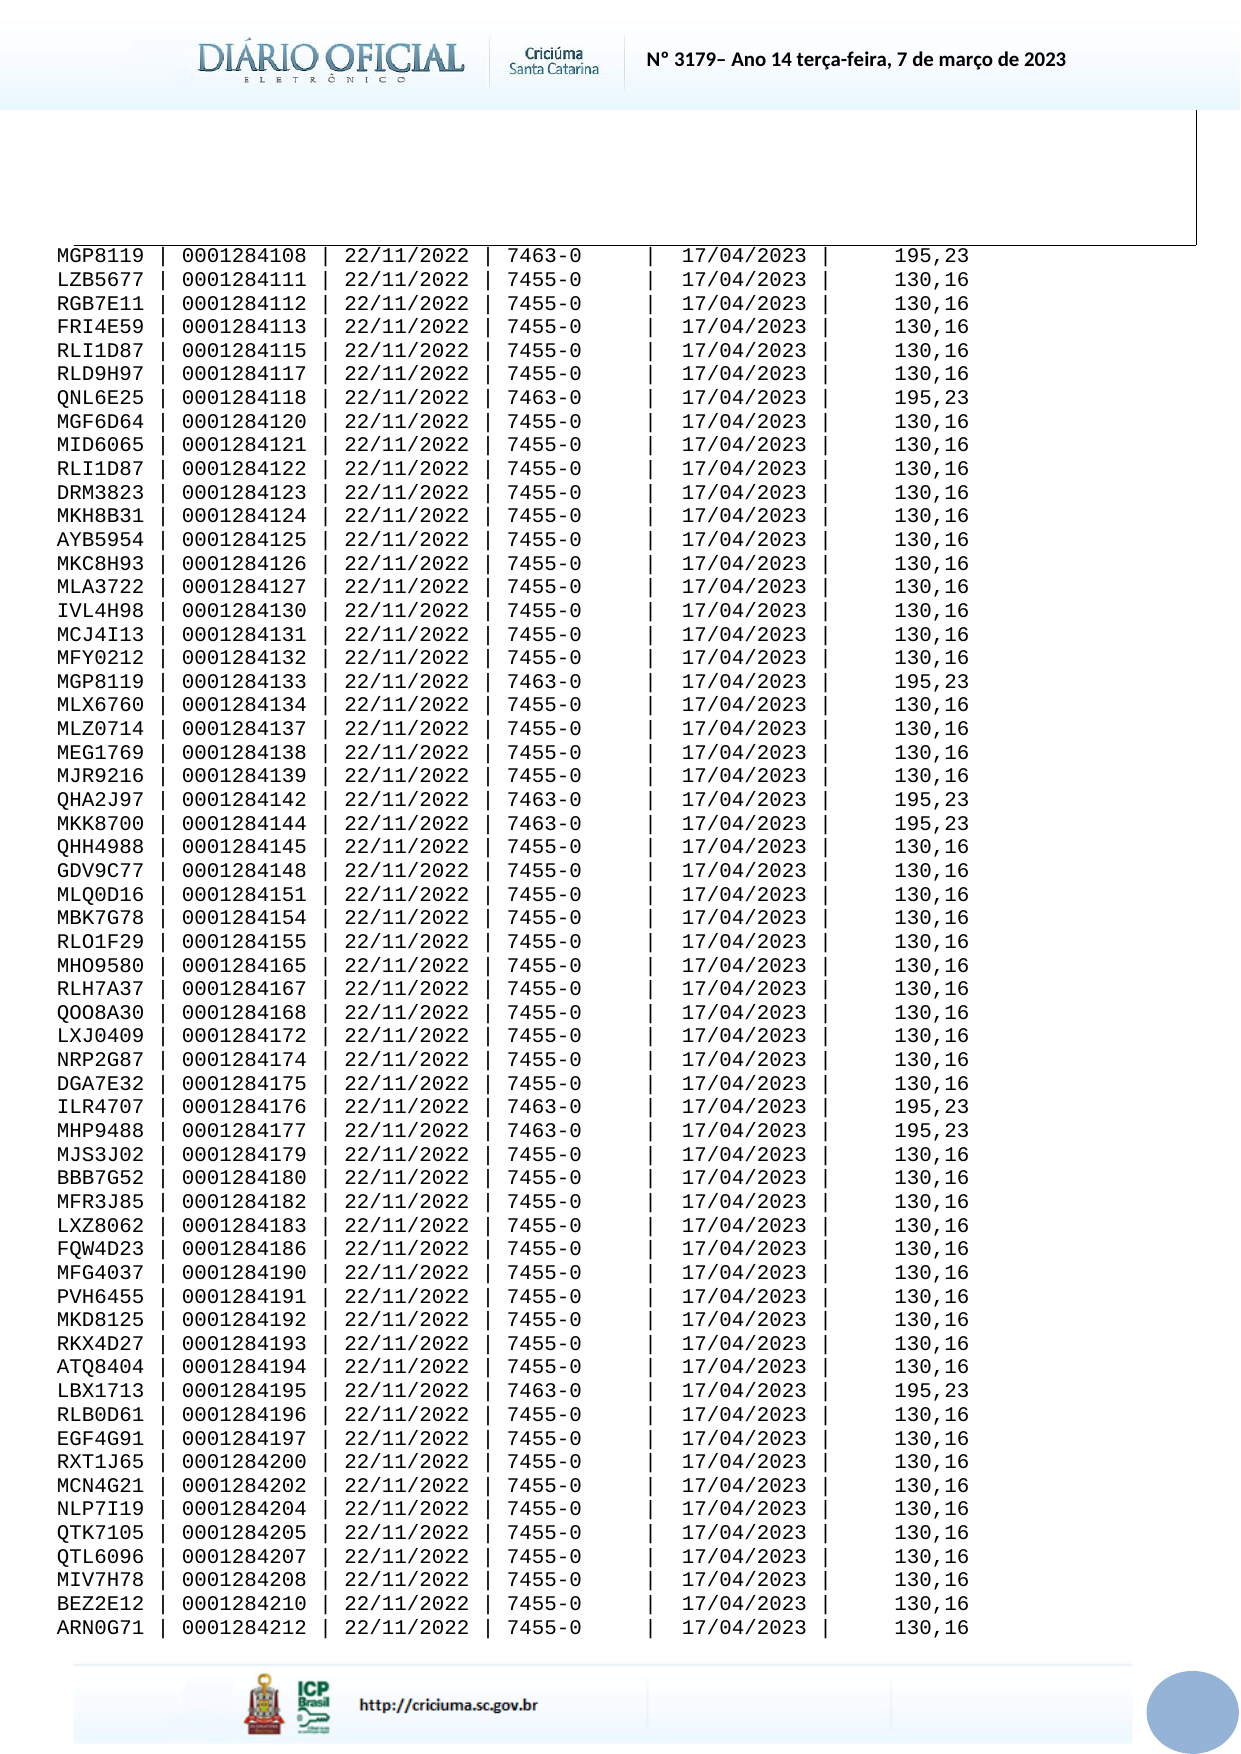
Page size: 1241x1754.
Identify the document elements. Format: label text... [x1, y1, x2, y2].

text QNL6E25 | 0001284118 | 22/11/2022 | 7463-0 | 17/04/2023 | 195,23 [44, 387, 1196, 411]
text QOO8A30 | 0001284168 | 22/11/2022 | 7455-0 | 17/04/2023 | 130,16 [44, 1002, 1196, 1026]
text MCJ4I13 | 0001284131 | 22/11/2022 | 7455-0 | 17/04/2023 | 130,16 [44, 623, 1196, 647]
text MBK7G78 | 0001284154 | 22/11/2022 | 7455-0 | 17/04/2023 | 130,16 [44, 907, 1196, 931]
text MCN4G21 | 0001284202 | 22/11/2022 | 7455-0 | 17/04/2023 | 130,16 [44, 1475, 1196, 1498]
text RKX4D27 | 0001284193 | 22/11/2022 | 7455-0 | 17/04/2023 | 130,16 [44, 1333, 1196, 1357]
text RGB7E11 | 0001284112 | 22/11/2022 | 7455-0 | 17/04/2023 | 130,16 [44, 292, 1196, 316]
text QTK7105 | 0001284205 | 22/11/2022 | 7455-0 | 17/04/2023 | 130,16 [44, 1522, 1196, 1546]
text MJS3J02 | 0001284179 | 22/11/2022 | 7455-0 | 17/04/2023 | 130,16 [44, 1144, 1196, 1167]
text MGF6D64 | 0001284120 | 22/11/2022 | 7455-0 | 17/04/2023 | 130,16 [44, 411, 1196, 434]
text MEG1769 | 0001284138 | 22/11/2022 | 7455-0 | 17/04/2023 | 130,16 [44, 742, 1196, 765]
text MFY0212 | 0001284132 | 22/11/2022 | 7455-0 | 17/04/2023 | 130,16 [44, 647, 1196, 671]
text MKD8125 | 0001284192 | 22/11/2022 | 7455-0 | 17/04/2023 | 130,16 [44, 1309, 1196, 1333]
text RLI1D87 | 0001284122 | 22/11/2022 | 7455-0 | 17/04/2023 | 130,16 [44, 458, 1196, 482]
text GDV9C77 | 0001284148 | 22/11/2022 | 7455-0 | 17/04/2023 | 130,16 [44, 860, 1196, 884]
text BBB7G52 | 0001284180 | 22/11/2022 | 7455-0 | 17/04/2023 | 130,16 [44, 1167, 1196, 1191]
text MLX6760 | 0001284134 | 22/11/2022 | 7455-0 | 17/04/2023 | 130,16 [44, 694, 1196, 718]
text MHP9488 | 0001284177 | 22/11/2022 | 7463-0 | 17/04/2023 | 195,23 [44, 1120, 1196, 1144]
text MFR3J85 | 0001284182 | 22/11/2022 | 7455-0 | 17/04/2023 | 130,16 [44, 1191, 1196, 1215]
text NRP2G87 | 0001284174 | 22/11/2022 | 7455-0 | 17/04/2023 | 130,16 [44, 1049, 1196, 1073]
text MID6065 | 0001284121 | 22/11/2022 | 7455-0 | 17/04/2023 | 130,16 [44, 434, 1196, 458]
text LZB5677 | 0001284111 | 22/11/2022 | 7455-0 | 17/04/2023 | 130,16 [44, 269, 1196, 292]
text MGP8119 | 0001284108 | 22/11/2022 | 7463-0 | 17/04/2023 | 195,23 [44, 245, 1196, 269]
text RXT1J65 | 0001284200 | 22/11/2022 | 7455-0 | 17/04/2023 | 130,16 [44, 1451, 1196, 1475]
text RLI1D87 | 0001284115 | 22/11/2022 | 7455-0 | 17/04/2023 | 130,16 [44, 340, 1196, 363]
text RLB0D61 | 0001284196 | 22/11/2022 | 7455-0 | 17/04/2023 | 130,16 [44, 1404, 1196, 1427]
text ILR4707 | 0001284176 | 22/11/2022 | 7463-0 | 17/04/2023 | 195,23 [44, 1096, 1196, 1120]
text RLH7A37 | 0001284167 | 22/11/2022 | 7455-0 | 17/04/2023 | 130,16 [44, 978, 1196, 1002]
text RLD9H97 | 0001284117 | 22/11/2022 | 7455-0 | 17/04/2023 | 130,16 [44, 363, 1196, 387]
text PVH6455 | 0001284191 | 22/11/2022 | 7455-0 | 17/04/2023 | 130,16 [44, 1286, 1196, 1309]
text MHO9580 | 0001284165 | 22/11/2022 | 7455-0 | 17/04/2023 | 130,16 [44, 954, 1196, 978]
text QTL6096 | 0001284207 | 22/11/2022 | 7455-0 | 17/04/2023 | 130,16 [44, 1546, 1196, 1569]
text MKH8B31 | 0001284124 | 22/11/2022 | 7455-0 | 17/04/2023 | 130,16 [44, 505, 1196, 529]
text QHH4988 | 0001284145 | 22/11/2022 | 7455-0 | 17/04/2023 | 130,16 [44, 836, 1196, 860]
text DGA7E32 | 0001284175 | 22/11/2022 | 7455-0 | 17/04/2023 | 130,16 [44, 1073, 1196, 1096]
text MLQ0D16 | 0001284151 | 22/11/2022 | 7455-0 | 17/04/2023 | 130,16 [44, 884, 1196, 907]
text LXZ8062 | 0001284183 | 22/11/2022 | 7455-0 | 17/04/2023 | 130,16 [44, 1215, 1196, 1238]
text ARN0G71 | 0001284212 | 22/11/2022 | 7455-0 | 17/04/2023 | 130,16 [44, 1617, 1196, 1640]
text DRM3823 | 0001284123 | 22/11/2022 | 7455-0 | 17/04/2023 | 130,16 [44, 482, 1196, 505]
text QHA2J97 | 0001284142 | 22/11/2022 | 7463-0 | 17/04/2023 | 195,23 [44, 789, 1196, 813]
text MKC8H93 | 0001284126 | 22/11/2022 | 7455-0 | 17/04/2023 | 130,16 [44, 553, 1196, 576]
text MLA3722 | 0001284127 | 22/11/2022 | 7455-0 | 17/04/2023 | 130,16 [44, 576, 1196, 600]
text MGP8119 | 0001284133 | 22/11/2022 | 7463-0 | 17/04/2023 | 195,23 [44, 671, 1196, 694]
text BEZ2E12 | 0001284210 | 22/11/2022 | 7455-0 | 17/04/2023 | 130,16 [44, 1593, 1196, 1617]
text MJR9216 | 0001284139 | 22/11/2022 | 7455-0 | 17/04/2023 | 130,16 [44, 765, 1196, 789]
text IVL4H98 | 0001284130 | 22/11/2022 | 7455-0 | 17/04/2023 | 130,16 [44, 600, 1196, 623]
text MIV7H78 | 0001284208 | 22/11/2022 | 7455-0 | 17/04/2023 | 130,16 [44, 1569, 1196, 1593]
text MLZ0714 | 0001284137 | 22/11/2022 | 7455-0 | 17/04/2023 | 130,16 [44, 718, 1196, 742]
text AYB5954 | 0001284125 | 22/11/2022 | 7455-0 | 17/04/2023 | 130,16 [44, 529, 1196, 553]
text LBX1713 | 0001284195 | 22/11/2022 | 7463-0 | 17/04/2023 | 195,23 [44, 1380, 1196, 1404]
text FRI4E59 | 0001284113 | 22/11/2022 | 7455-0 | 17/04/2023 | 130,16 [44, 316, 1196, 340]
text LXJ0409 | 0001284172 | 22/11/2022 | 7455-0 | 17/04/2023 | 130,16 [44, 1026, 1196, 1049]
text MKK8700 | 0001284144 | 22/11/2022 | 7463-0 | 17/04/2023 | 195,23 [44, 813, 1196, 836]
text ATQ8404 | 0001284194 | 22/11/2022 | 7455-0 | 17/04/2023 | 130,16 [44, 1357, 1196, 1380]
text RLO1F29 | 0001284155 | 22/11/2022 | 7455-0 | 17/04/2023 | 130,16 [44, 931, 1196, 954]
text FQW4D23 | 0001284186 | 22/11/2022 | 7455-0 | 17/04/2023 | 130,16 [44, 1238, 1196, 1262]
text MFG4037 | 0001284190 | 22/11/2022 | 7455-0 | 17/04/2023 | 130,16 [44, 1262, 1196, 1286]
text EGF4G91 | 0001284197 | 22/11/2022 | 7455-0 | 17/04/2023 | 130,16 [44, 1427, 1196, 1451]
text NLP7I19 | 0001284204 | 22/11/2022 | 7455-0 | 17/04/2023 | 130,16 [44, 1498, 1196, 1522]
